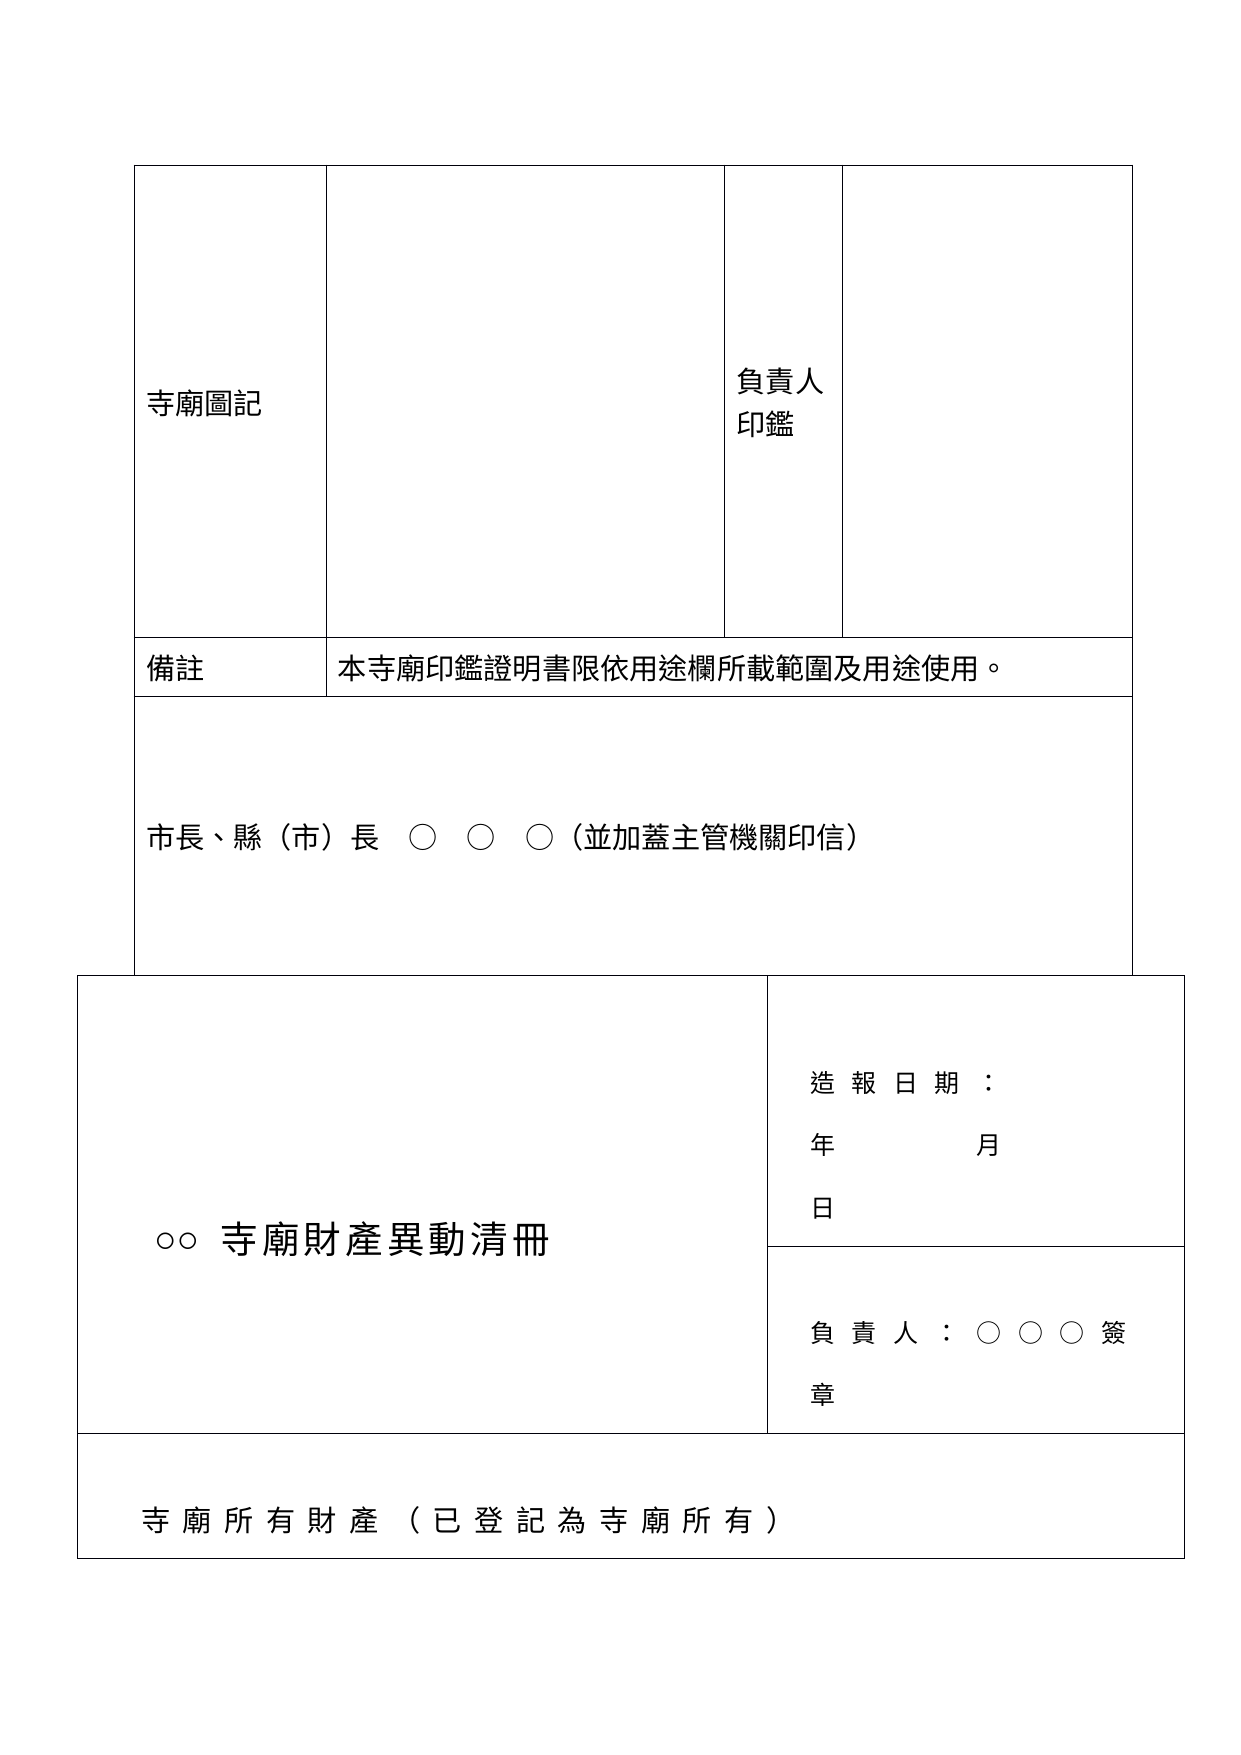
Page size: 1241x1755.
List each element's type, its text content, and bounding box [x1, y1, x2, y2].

table_cell [1153, 637, 1184, 696]
table_cell [1153, 165, 1184, 637]
table_cell [1153, 696, 1184, 975]
table_cell 本寺廟印鑑證明書限依用途欄所載範圍及用途使用。 [327, 638, 1132, 696]
table_cell [78, 696, 134, 975]
table_cell 寺廟圖記 [135, 166, 326, 637]
table_cell [1133, 165, 1153, 637]
table_cell [327, 166, 724, 637]
table_cell 造報日期： 年 月 日 [768, 976, 1184, 1246]
table_cell 寺廟所有財產（已登記為寺廟所有） [78, 1434, 1184, 1558]
table_cell [78, 637, 134, 696]
table_cell 負責人：○○○簽章 [768, 1247, 1184, 1433]
table_cell [78, 165, 134, 637]
table_cell 負責人印鑑 [725, 166, 842, 637]
table_cell 備註 [135, 638, 326, 696]
table_cell 市長、縣（市）長 ○ ○ ○（並加蓋主管機關印信） [135, 697, 1132, 975]
table_cell [843, 166, 1132, 637]
table_cell [1133, 637, 1153, 696]
table_cell [1133, 696, 1153, 975]
table_cell ○○寺廟財產異動清冊 [78, 976, 767, 1433]
